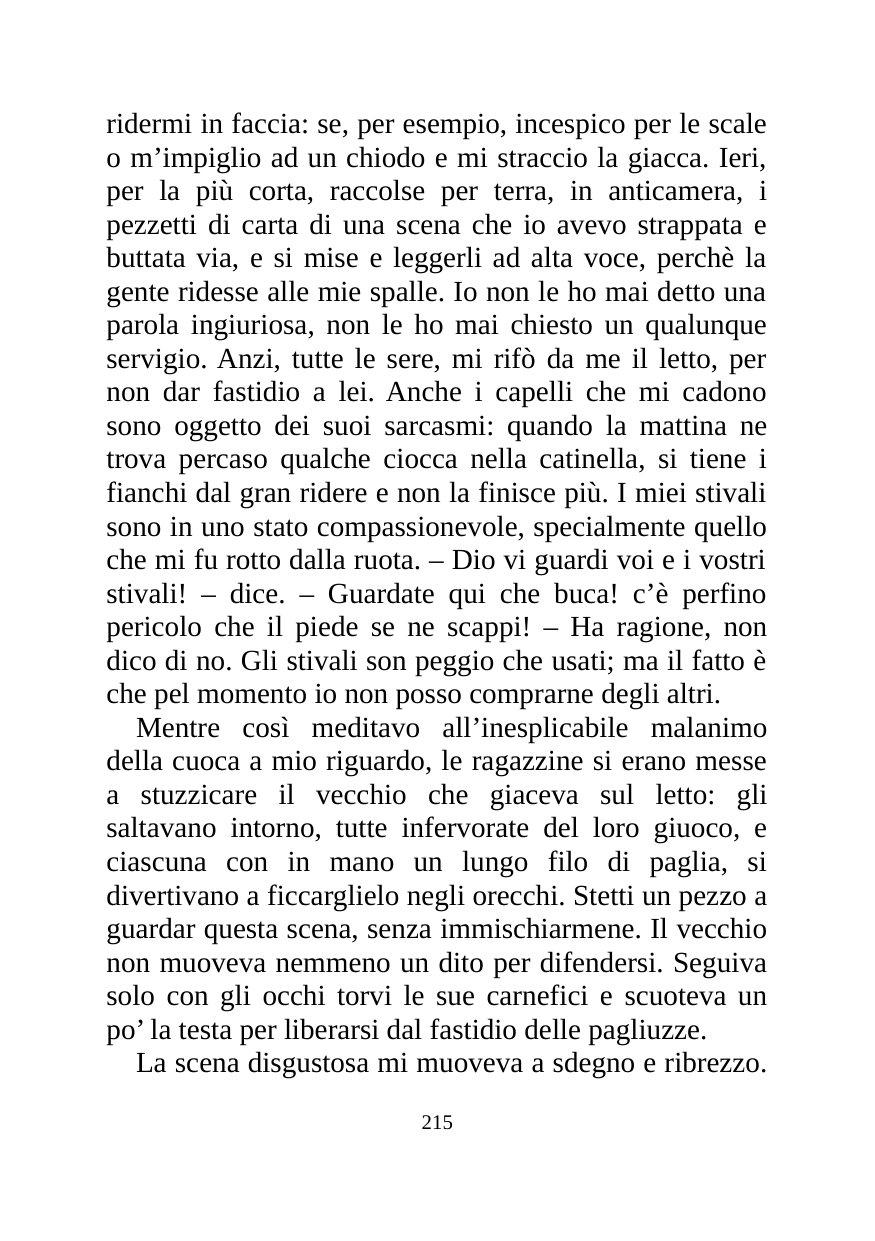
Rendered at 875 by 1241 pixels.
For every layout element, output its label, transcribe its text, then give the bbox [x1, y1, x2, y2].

text Mentre così meditavo all’inesplicabile malanimo della cuoca a mio riguardo, le ragazzine si erano messe a stuzzicare il vecchio che giaceva sul letto: gli saltavano intorno, tutte infervorate del loro giuoco, e ciascuna con in mano un lungo filo di paglia, si divertivano a ficcarglielo negli orecchi. Stetti un pezzo a guardar questa scena, senza immischiarmene. Il vecchio non muoveva nemmeno un dito per difendersi. Seguiva solo con gli occhi torvi le sue carnefici e scuoteva un po’ la testa per liberarsi dal fastidio delle pagliuzze. [106, 710, 768, 1045]
text La scena disgustosa mi muoveva a sdegno e ribrezzo. [106, 1045, 768, 1079]
text ridermi in faccia: se, per esempio, incespico per le scale o m’impiglio ad un chiodo e mi straccio la giacca. Ieri, per la più corta, raccolse per terra, in anticamera, i pezzetti di carta di una scena che io avevo strappata e buttata via, e si mise e leggerli ad alta voce, perchè la gente ridesse alle mie spalle. Io non le ho mai detto una parola ingiuriosa, non le ho mai chiesto un qualunque servigio. Anzi, tutte le sere, mi rifò da me il letto, per non dar fastidio a lei. Anche i capelli che mi cadono sono oggetto dei suoi sarcasmi: quando la mattina ne trova percaso qualche ciocca nella catinella, si tiene i fianchi dal gran ridere e non la finisce più. I miei stivali sono in uno stato compassionevole, specialmente quello che mi fu rotto dalla ruota. – Dio vi guardi voi e i vostri stivali! – dice. – Guardate qui che buca! c’è perfino pericolo che il piede se ne scappi! – Ha ragione, non dico di no. Gli stivali son peggio che usati; ma il fatto è che pel momento io non posso comprarne degli altri. [106, 106, 768, 710]
